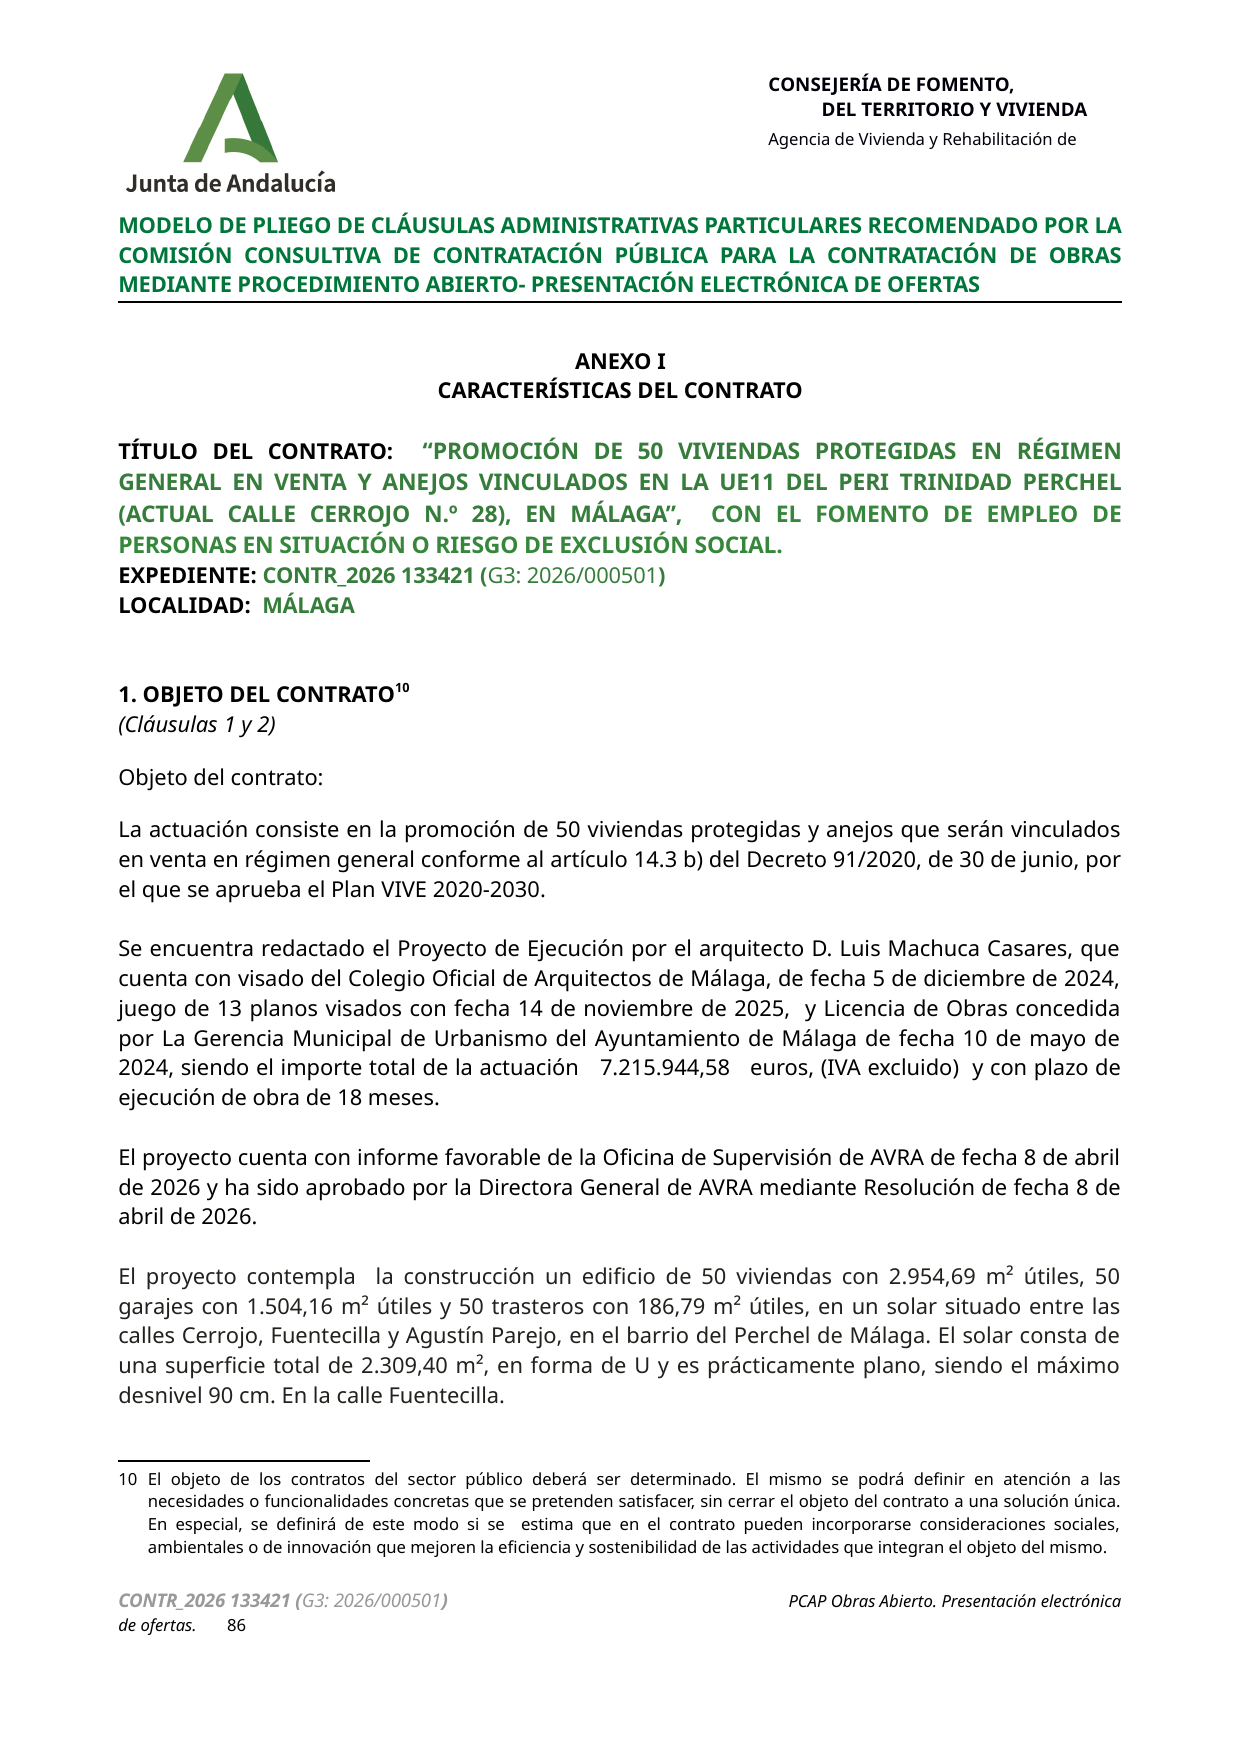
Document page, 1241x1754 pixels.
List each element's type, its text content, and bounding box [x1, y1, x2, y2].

text EXPEDIENTE: CONTR_2026 133421 (G3: 2026/000501) [118, 560, 1122, 590]
text El proyecto contempla la construcción un edificio de 50 viviendas con 2.954,69 m² útiles, 50 garajes con 1.504,16 m² útiles y 50 trasteros con 186,79 m² útiles, en un solar situado entre las calles Cerrojo, Fuentecilla y Agustín Parejo, en el barrio del Perchel de Málaga. El solar consta de una superficie total de 2.309,40 m², en forma de U y es prácticamente plano, siendo el máximo desnivel 90 cm. En la calle Fuentecilla. [118, 1261, 1122, 1410]
text 1. OBJETO DEL CONTRATO [118, 679, 1122, 709]
text Objeto del contrato: [118, 761, 1122, 791]
text Se encuentra redactado el Proyecto de Ejecución por el arquitecto D. Luis Machuca Casares, que cuenta con visado del Colegio Oficial de Arquitectos de Málaga, de fecha 5 de diciembre de 2024, juego de 13 planos visados con fecha 14 de noviembre de 2025, y Licencia de Obras concedida por La Gerencia Municipal de Urbanismo del Ayuntamiento de Málaga de fecha 10 de mayo de 2024, siendo el importe total de la actuación 7.215.944,58 euros, (IVA excluido) y con plazo de ejecución de obra de 18 meses. [118, 933, 1122, 1112]
text TÍTULO DEL CONTRATO: “PROMOCIÓN DE 50 VIVIENDAS PROTEGIDAS EN RÉGIMEN GENERAL EN VENTA Y ANEJOS VINCULADOS EN LA UE11 DEL PERI TRINIDAD PERCHEL (ACTUAL CALLE CERROJO N.º 28), EN MÁLAGA”, CON EL FOMENTO DE EMPLEO DE PERSONAS EN SITUACIÓN O RIESGO DE EXCLUSIÓN SOCIAL. [118, 435, 1122, 560]
text (Cláusulas 1 y 2) [118, 709, 1122, 739]
text ANEXO I [118, 346, 1122, 375]
text CARACTERÍSTICAS DEL CONTRATO [118, 375, 1122, 405]
text La actuación consiste en la promoción de 50 viviendas protegidas y anejos que serán vinculados en venta en régimen general conforme al artículo 14.3 b) del Decreto 91/2020, de 30 de junio, por el que se aprueba el Plan VIVE 2020-2030. [118, 814, 1122, 903]
text MODELO DE PLIEGO DE CLÁUSULAS ADMINISTRATIVAS PARTICULARES RECOMENDADO POR LA COMISIÓN CONSULTIVA DE CONTRATACIÓN PÚBLICA PARA LA CONTRATACIÓN DE OBRAS MEDIANTE PROCEDIMIENTO ABIERTO- PRESENTACIÓN ELECTRÓNICA DE OFERTAS [118, 210, 1122, 301]
text El proyecto cuenta con informe favorable de la Oficina de Supervisión de AVRA de fecha 8 de abril de 2026 y ha sido aprobado por la Directora General de AVRA mediante Resolución de fecha 8 de abril de 2026. [118, 1142, 1122, 1231]
picture [106, 57, 355, 208]
text El objeto de los contratos del sector público deberá ser determinado. El mismo se podrá definir en atención a las necesidades o funcionalidades concretas que se pretenden satisfacer, sin cerrar el objeto del contrato a una solución única. En especial, se definirá de este modo si se estima que en el contrato pueden incorporarse consideraciones sociales, ambientales o de innovación que mejoren la eficiencia y sostenibilidad de las actividades que integran el objeto del mismo. [118, 1467, 1122, 1558]
text LOCALIDAD: MÁLAGA [118, 590, 1122, 619]
